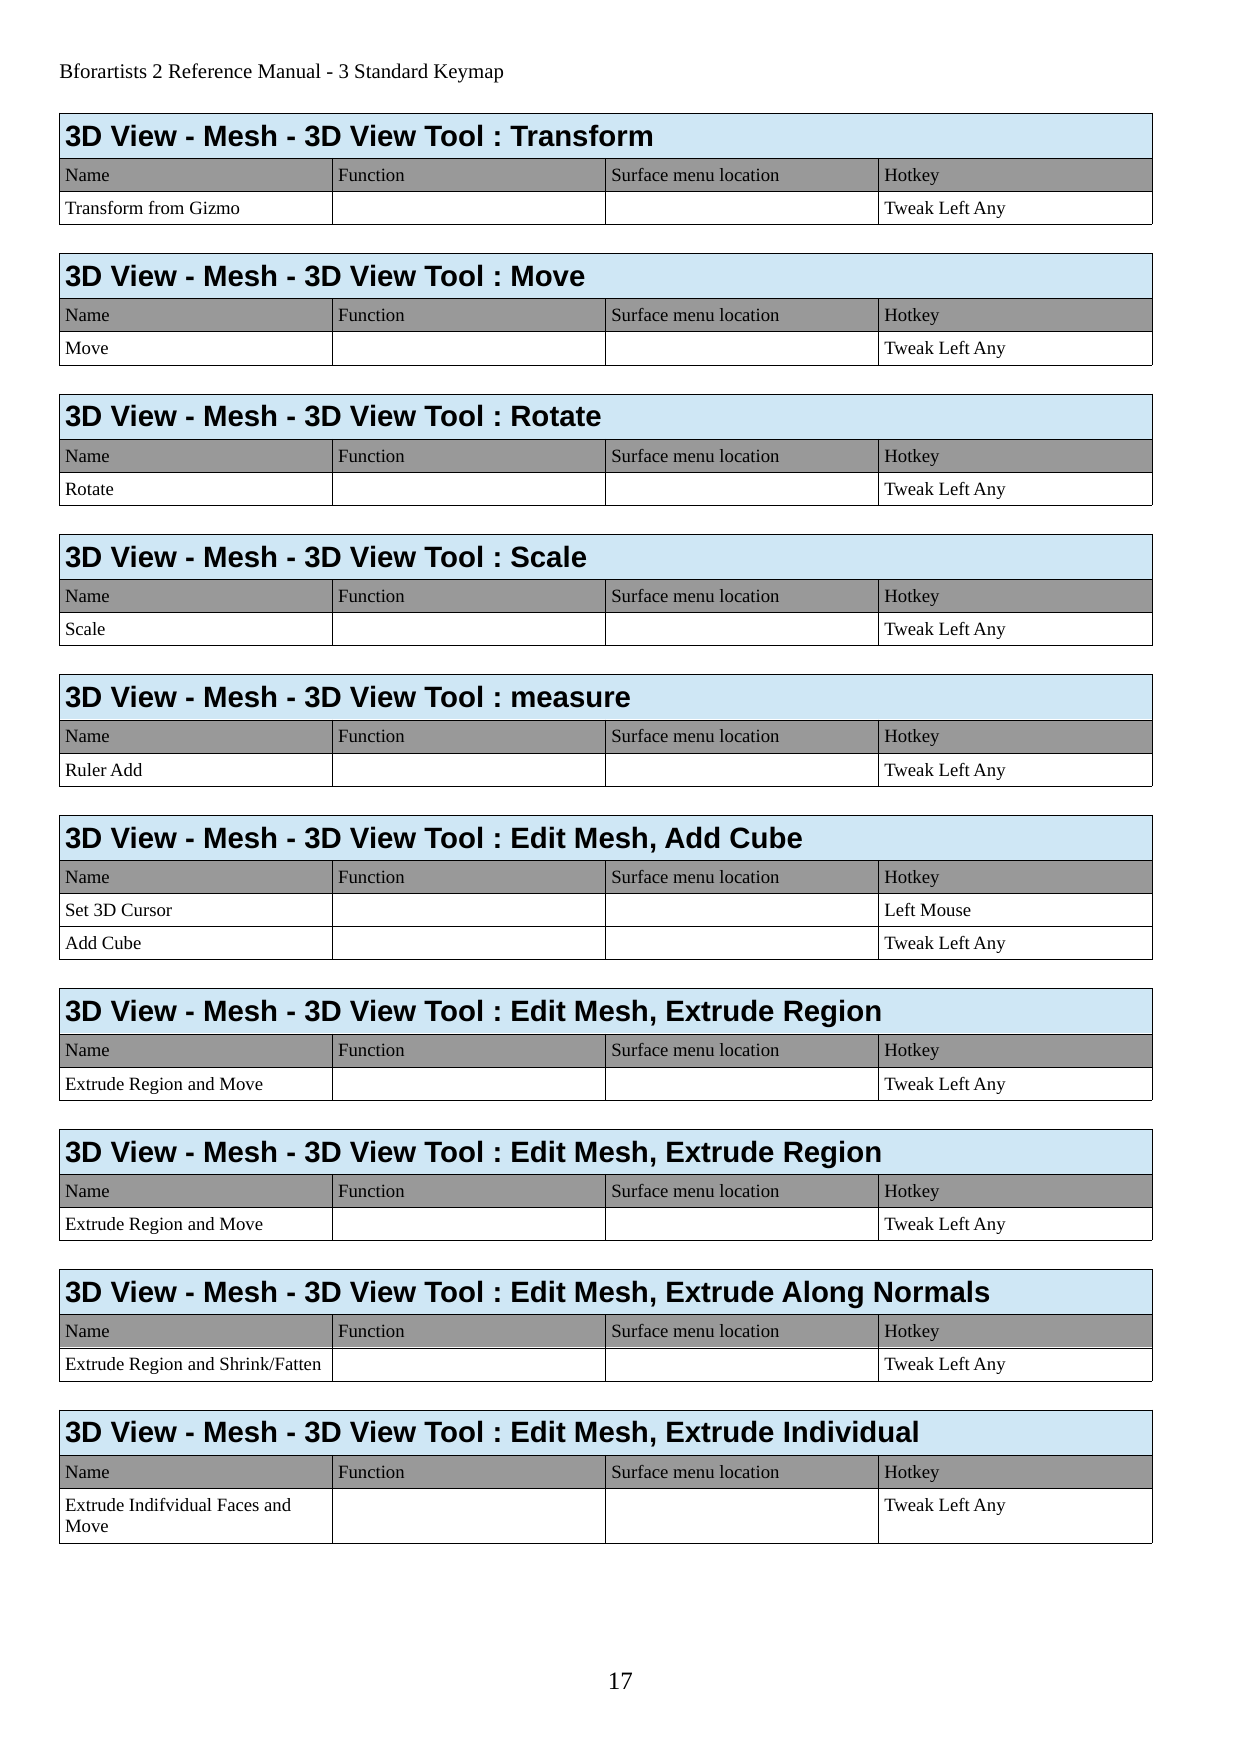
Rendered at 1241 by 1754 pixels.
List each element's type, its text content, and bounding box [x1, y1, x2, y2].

table_cell Function [333, 1175, 605, 1207]
table_cell Function [333, 1456, 605, 1488]
table_cell Name [60, 1456, 332, 1488]
table_cell [333, 613, 605, 645]
table_cell Set 3D Cursor [60, 894, 332, 926]
table_cell Tweak Left Any [879, 1349, 1152, 1381]
table_cell Surface menu location [606, 1175, 878, 1207]
table_cell [333, 1068, 605, 1100]
table_cell Surface menu location [606, 1315, 878, 1347]
table_cell [333, 927, 605, 959]
table_cell Extrude Region and Move [60, 1068, 332, 1100]
table_cell Surface menu location [606, 1456, 878, 1488]
table_cell Name [60, 440, 332, 472]
table_cell Hotkey [879, 1035, 1152, 1067]
table_cell Surface menu location [606, 440, 878, 472]
table_cell Left Mouse [879, 894, 1152, 926]
table_cell Surface menu location [606, 721, 878, 753]
table_cell Tweak Left Any [879, 1489, 1152, 1543]
table_cell Hotkey [879, 1315, 1152, 1347]
table_cell Name [60, 721, 332, 753]
table_cell Tweak Left Any [879, 927, 1152, 959]
table_cell Name [60, 159, 332, 191]
table_cell Surface menu location [606, 580, 878, 612]
table_cell Tweak Left Any [879, 192, 1152, 224]
table_header 3D View - Mesh - 3D View Tool : Move [60, 254, 1152, 298]
table_cell [333, 192, 605, 224]
table_cell Hotkey [879, 159, 1152, 191]
table_cell [333, 754, 605, 786]
table_cell Function [333, 580, 605, 612]
table_header 3D View - Mesh - 3D View Tool : Edit Mesh, Extrude Region [60, 989, 1152, 1033]
table_cell Surface menu location [606, 159, 878, 191]
table_cell [333, 332, 605, 364]
table_header 3D View - Mesh - 3D View Tool : Edit Mesh, Extrude Along Normals [60, 1270, 1152, 1314]
table_cell [606, 927, 878, 959]
table_cell Extrude Region and Move [60, 1208, 332, 1240]
table_cell Function [333, 159, 605, 191]
table_cell Hotkey [879, 861, 1152, 893]
table_cell Transform from Gizmo [60, 192, 332, 224]
table_cell [606, 754, 878, 786]
table_cell [606, 894, 878, 926]
table_cell Hotkey [879, 1175, 1152, 1207]
table_cell Scale [60, 613, 332, 645]
table_cell Tweak Left Any [879, 473, 1152, 505]
table_cell Name [60, 1035, 332, 1067]
table_cell Tweak Left Any [879, 1208, 1152, 1240]
table_cell [606, 473, 878, 505]
table_cell Function [333, 299, 605, 331]
table_cell Function [333, 861, 605, 893]
table_cell Name [60, 1315, 332, 1347]
table_cell Rotate [60, 473, 332, 505]
table_header 3D View - Mesh - 3D View Tool : Rotate [60, 395, 1152, 439]
table_cell Hotkey [879, 580, 1152, 612]
table_cell Function [333, 721, 605, 753]
table_cell Move [60, 332, 332, 364]
table_header 3D View - Mesh - 3D View Tool : Scale [60, 535, 1152, 579]
table_cell [606, 1349, 878, 1381]
table_cell Function [333, 1315, 605, 1347]
table_cell Hotkey [879, 299, 1152, 331]
table_header 3D View - Mesh - 3D View Tool : measure [60, 675, 1152, 719]
table_cell [606, 1208, 878, 1240]
table_cell Name [60, 299, 332, 331]
table_cell Surface menu location [606, 299, 878, 331]
table_cell Extrude Region and Shrink/Fatten [60, 1349, 332, 1381]
table_cell [606, 1068, 878, 1100]
table_cell Hotkey [879, 440, 1152, 472]
table_cell Surface menu location [606, 861, 878, 893]
table_cell Tweak Left Any [879, 754, 1152, 786]
table_header 3D View - Mesh - 3D View Tool : Edit Mesh, Add Cube [60, 816, 1152, 860]
table_header 3D View - Mesh - 3D View Tool : Edit Mesh, Extrude Individual [60, 1411, 1152, 1455]
table_cell [333, 894, 605, 926]
table_cell Hotkey [879, 721, 1152, 753]
table_cell Name [60, 1175, 332, 1207]
table_cell Tweak Left Any [879, 332, 1152, 364]
table_cell Function [333, 440, 605, 472]
table_cell [333, 1208, 605, 1240]
table_cell Surface menu location [606, 1035, 878, 1067]
table_cell [606, 1489, 878, 1543]
table_cell Name [60, 580, 332, 612]
table_cell Ruler Add [60, 754, 332, 786]
table_cell Function [333, 1035, 605, 1067]
table_cell [606, 332, 878, 364]
table_cell [333, 1349, 605, 1381]
table_cell [606, 192, 878, 224]
table_cell Hotkey [879, 1456, 1152, 1488]
table_header 3D View - Mesh - 3D View Tool : Transform [60, 114, 1152, 158]
table_cell Tweak Left Any [879, 613, 1152, 645]
table_cell Tweak Left Any [879, 1068, 1152, 1100]
table_cell [333, 1489, 605, 1543]
table_header 3D View - Mesh - 3D View Tool : Edit Mesh, Extrude Region [60, 1130, 1152, 1174]
table_cell Name [60, 861, 332, 893]
table_cell [606, 613, 878, 645]
table_cell [333, 473, 605, 505]
table_cell Add Cube [60, 927, 332, 959]
table_cell Extrude Indifvidual Faces and Move [60, 1489, 332, 1543]
